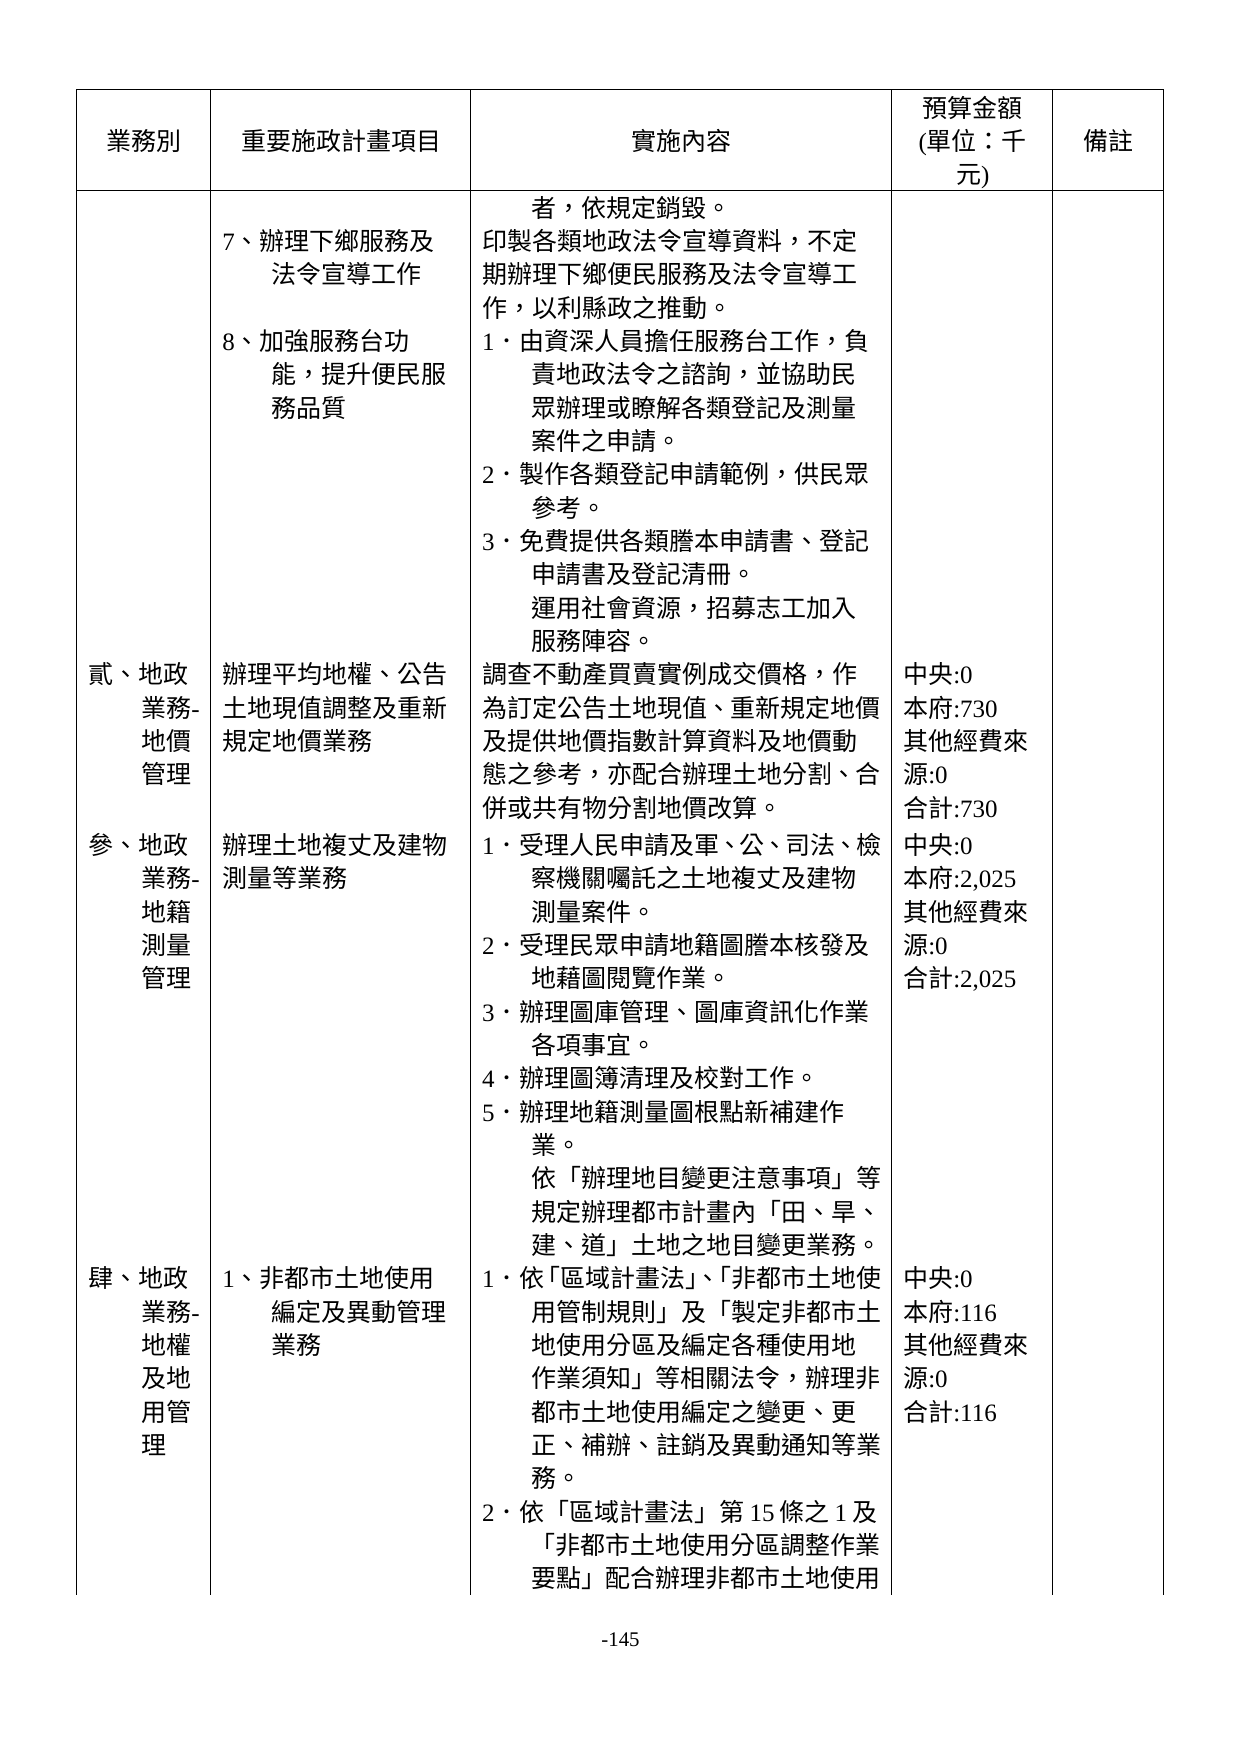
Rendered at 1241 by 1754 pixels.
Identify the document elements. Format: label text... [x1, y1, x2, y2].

table_cell 中央:0 本府:730 其他經費來源:0 合計:730 [892, 657, 1052, 828]
table_cell [892, 191, 1052, 224]
table_cell 依「區域計畫法」、「非都市土地使用管制規則」及「製定非都市土地使用分區及編定各種使用地作業須知」等相關法令，辦理非都市土地使用編定之變更、更正、補辦、註銷及異動通知等業務。 依「區域計畫法」第15條之1及「非都市土地使用分區調整作業要點」配合辦理非都市土地使用 [471, 1261, 891, 1594]
table_cell 印製各類地政法令宣導資料，不定期辦理下鄉便民服務及法令宣導工作，以利縣政之推動。 [471, 224, 891, 324]
table_cell [211, 191, 470, 224]
table_cell 貳、地政業務-地價管理 [77, 657, 210, 828]
table_cell [1053, 657, 1163, 828]
table_cell 由資深人員擔任服務台工作，負責地政法令之諮詢，並協助民眾辦理或瞭解各類登記及測量案件之申請。 製作各類登記申請範例，供民眾參考。 免費提供各類謄本申請書、登記申請書及登記清冊。 運用社會資源，招募志工加入服務陣容。 [471, 324, 891, 657]
table_cell [77, 191, 210, 224]
table_cell 加強服務台功能，提升便民服務品質 [211, 324, 470, 657]
table_cell 中央:0 本府:116 其他經費來源:0 合計:116 [892, 1261, 1052, 1594]
table_cell 非都市土地使用編定及異動管理業務 [211, 1261, 470, 1594]
table_cell 中央:0 本府:2,025 其他經費來源:0 合計:2,025 [892, 828, 1052, 1261]
table_cell [1053, 191, 1163, 224]
table_cell 辦理下鄉服務及法令宣導工作 [211, 224, 470, 324]
table_cell 辦理土地複丈及建物測量等業務 [211, 828, 470, 1261]
table_cell 受理人民申請及軍、公、司法、檢察機關囑託之土地複丈及建物測量案件。 受理民眾申請地籍圖謄本核發及地藉圖閱覽作業。 辦理圖庫管理、圖庫資訊化作業各項事宜。 辦理圖簿清理及校對工作。 辦理地籍測量圖根點新補建作業。 依「辦理地目變更注意事項」等規定辦理都市計畫內「田、旱、建、道」土地之地目變更業務。 [471, 828, 891, 1261]
table_cell [77, 324, 210, 657]
table_header 重要施政計畫項目 [211, 90, 470, 190]
table_cell 調查不動產買賣實例成交價格，作為訂定公告土地現值、重新規定地價及提供地價指數計算資料及地價動態之參考，亦配合辦理土地分割、合併或共有物分割地價改算。 [471, 657, 891, 828]
table_cell [892, 324, 1052, 657]
table_cell [892, 224, 1052, 324]
table_cell [1053, 224, 1163, 324]
table_cell 肆、地政業務-地權及地用管理 [77, 1261, 210, 1594]
table_header 實施內容 [471, 90, 891, 190]
table_cell [1053, 324, 1163, 657]
table_cell [1053, 828, 1163, 1261]
table_cell 參、地政業務-地籍測量管理 [77, 828, 210, 1261]
table_cell [1053, 1261, 1163, 1594]
table_cell 者，依規定銷毀。 [471, 191, 891, 224]
table_header 備註 [1053, 90, 1163, 190]
table_header 業務別 [77, 90, 210, 190]
table_header 預算金額 (單位：千元) [892, 90, 1052, 190]
table_cell 辦理平均地權、公告土地現值調整及重新規定地價業務 [211, 657, 470, 828]
table_cell [77, 224, 210, 324]
